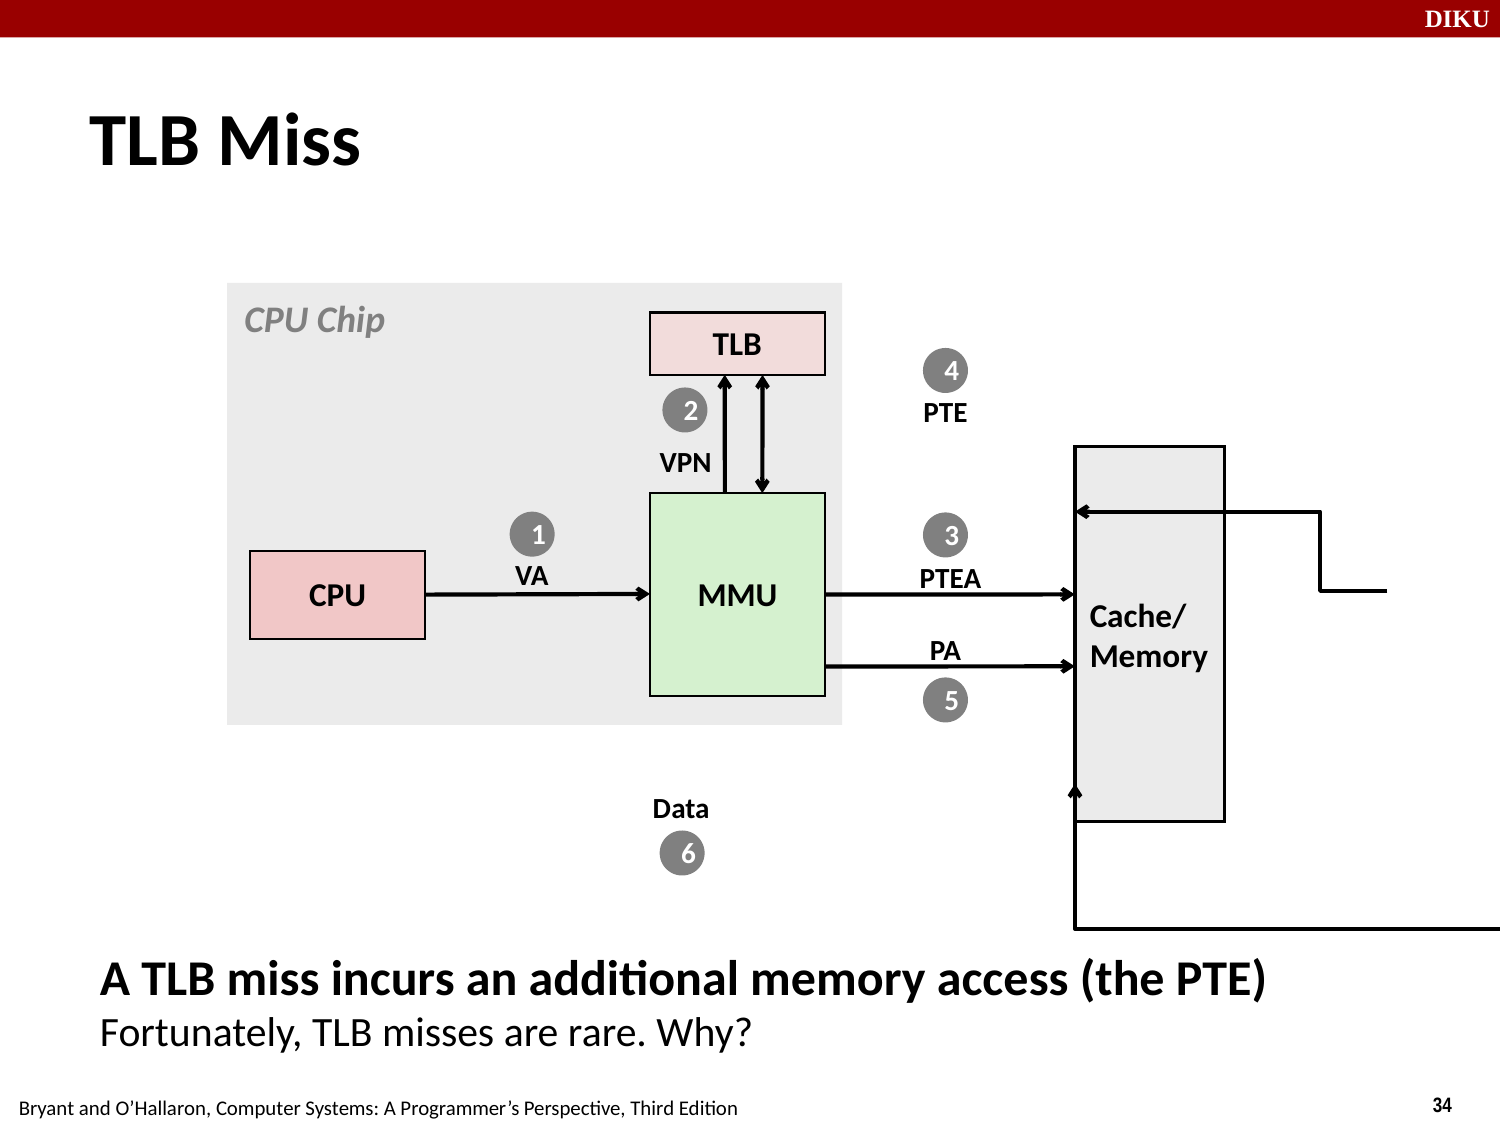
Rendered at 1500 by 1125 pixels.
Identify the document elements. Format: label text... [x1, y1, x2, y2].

text_box Cache/ Memory [1074, 446, 1225, 511]
text_box MMU [650, 493, 826, 697]
text_box PA [915, 624, 976, 664]
text_box Cache/ Memory [1074, 512, 1225, 822]
text_box TLB [649, 312, 825, 375]
text_box 4 [922, 347, 968, 393]
text_box CPU Chip [229, 287, 400, 348]
text_box [826, 597, 843, 664]
text_box A TLB miss incurs an additional memory access (the PTE) Fortunately, TLB misses are rare. Why? [85, 937, 1350, 1088]
text_box [227, 282, 843, 725]
text_box 2 [662, 387, 708, 433]
text_box 1 [509, 511, 555, 557]
text_box Data [637, 783, 725, 834]
text_box TLB Miss [75, 71, 1500, 200]
text_box VA [500, 550, 564, 601]
text_box CPU [250, 551, 426, 639]
text_box 3 [922, 512, 968, 558]
text_box [726, 375, 761, 493]
text_box PTEA [904, 597, 997, 604]
text_box PA [915, 669, 976, 676]
text_box PTEA [904, 552, 997, 592]
text_box VPN [644, 437, 727, 488]
text_box 5 [922, 677, 968, 723]
text_box 6 [659, 830, 705, 876]
text_box PTE [908, 387, 983, 438]
